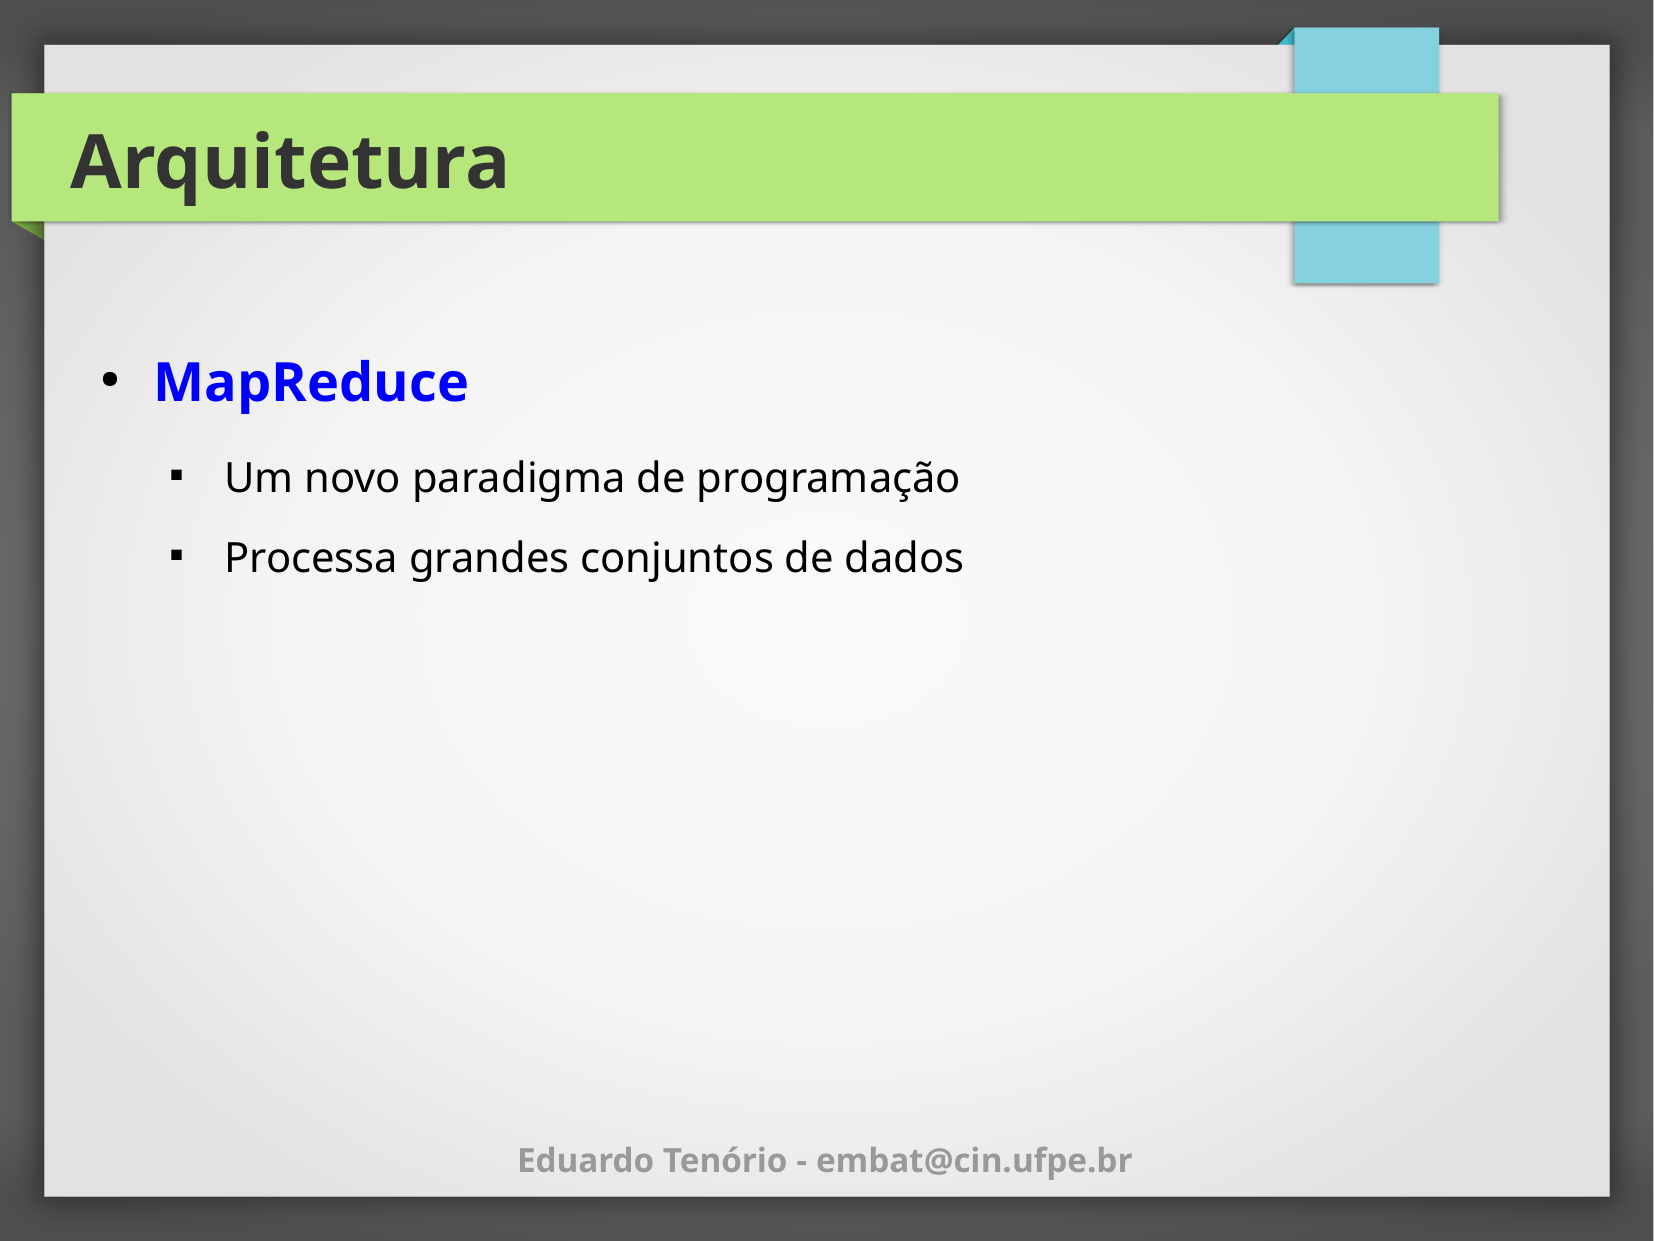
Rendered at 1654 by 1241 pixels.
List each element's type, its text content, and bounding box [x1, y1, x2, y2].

title Arquitetura [70, 97, 1229, 221]
text_box Eduardo Tenório - embat@cin.ufpe.br [45, 1130, 1606, 1201]
picture [0, 0, 1654, 1241]
list MapReduce Um novo paradigma de programação Processa grandes conjuntos de dados [82, 343, 1538, 1063]
